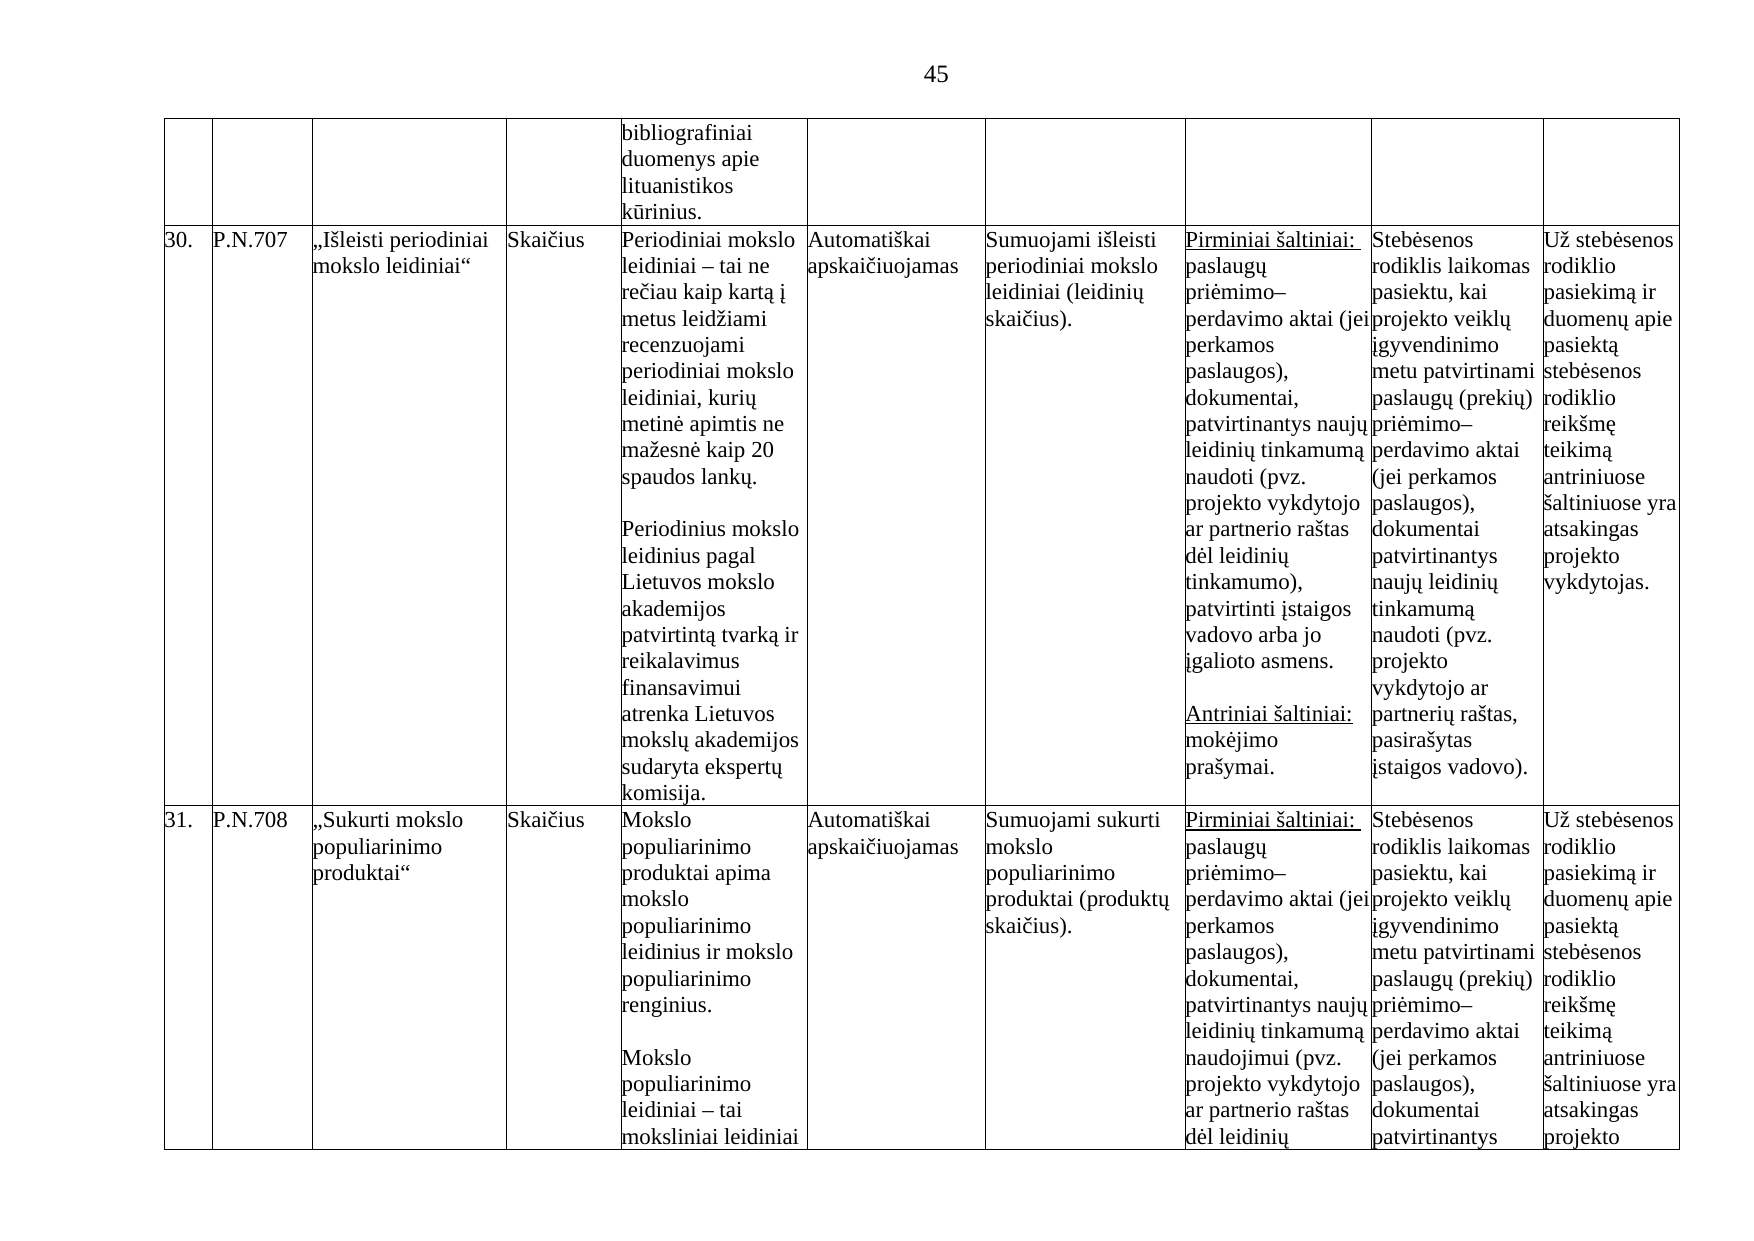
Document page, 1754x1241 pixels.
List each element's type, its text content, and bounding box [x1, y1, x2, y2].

table_cell Automatiškai apskaičiuojamas [808, 806, 985, 1149]
table_cell Už stebėsenos rodiklio pasiekimą ir duomenų apie pasiektą stebėsenos rodiklio reikšmę teikimą antriniuose šaltiniuose yra atsakingas projekto vykdytojas. [1544, 226, 1679, 805]
table_cell „Sukurti mokslo populiarinimo produktai“ [313, 806, 506, 1149]
table_cell 31. [165, 806, 212, 1149]
table_cell Stebėsenos rodiklis laikomas pasiektu, kai projekto veiklų įgyvendinimo metu patvirtinami paslaugų (prekių) priėmimo–perdavimo aktai (jei perkamos paslaugos), dokumentai patvirtinantys [1372, 806, 1543, 1149]
table_cell [1186, 119, 1371, 224]
table_cell [213, 119, 312, 224]
table_cell Skaičius [507, 806, 621, 1149]
table_cell Pirminiai šaltiniai: paslaugų priėmimo–perdavimo aktai (jei perkamos paslaugos), dokumentai, patvirtinantys naujų leidinių tinkamumą naudoti (pvz. projekto vykdytojo ar partnerio raštas dėl leidinių tinkamumo), patvirtinti įstaigos vadovo arba jo įgalioto asmens. Antriniai šaltiniai: mokėjimo prašymai. [1186, 226, 1371, 805]
table_cell „Išleisti periodiniai mokslo leidiniai“ [313, 226, 506, 805]
table_cell [1372, 119, 1543, 224]
table_cell bibliografiniai duomenys apie lituanistikos kūrinius. [622, 119, 807, 224]
table_cell Skaičius [507, 226, 621, 805]
table_cell [165, 119, 212, 224]
table_cell Stebėsenos rodiklis laikomas pasiektu, kai projekto veiklų įgyvendinimo metu patvirtinami paslaugų (prekių) priėmimo– perdavimo aktai (jei perkamos paslaugos), dokumentai patvirtinantys naujų leidinių tinkamumą naudoti (pvz. projekto vykdytojo ar partnerių raštas, pasirašytas įstaigos vadovo). [1372, 226, 1543, 805]
table_cell [507, 119, 621, 224]
table_cell [1544, 119, 1679, 224]
table_cell [808, 119, 985, 224]
table_cell Už stebėsenos rodiklio pasiekimą ir duomenų apie pasiektą stebėsenos rodiklio reikšmę teikimą antriniuose šaltiniuose yra atsakingas projekto [1544, 806, 1679, 1149]
table_cell P.N.707 [213, 226, 312, 805]
table_cell Sumuojami išleisti periodiniai mokslo leidiniai (leidinių skaičius). [986, 226, 1185, 805]
table_cell 30. [165, 226, 212, 805]
table_cell Automatiškai apskaičiuojamas [808, 226, 985, 805]
table_cell Periodiniai mokslo leidiniai – tai ne rečiau kaip kartą į metus leidžiami recenzuojami periodiniai mokslo leidiniai, kurių metinė apimtis ne mažesnė kaip 20 spaudos lankų. Periodinius mokslo leidinius pagal Lietuvos mokslo akademijos patvirtintą tvarką ir reikalavimus finansavimui atrenka Lietuvos mokslų akademijos sudaryta ekspertų komisija. [622, 226, 807, 805]
table_cell P.N.708 [213, 806, 312, 1149]
table_cell Pirminiai šaltiniai: paslaugų priėmimo–perdavimo aktai (jei perkamos paslaugos), dokumentai, patvirtinantys naujų leidinių tinkamumą naudojimui (pvz. projekto vykdytojo ar partnerio raštas dėl leidinių [1186, 806, 1371, 1149]
table_cell Mokslo populiarinimo produktai apima mokslo populiarinimo leidinius ir mokslo populiarinimo renginius. Mokslo populiarinimo leidiniai – tai moksliniai leidiniai [622, 806, 807, 1149]
table_cell [986, 119, 1185, 224]
table_cell [313, 119, 506, 224]
table_cell Sumuojami sukurti mokslo populiarinimo produktai (produktų skaičius). [986, 806, 1185, 1149]
